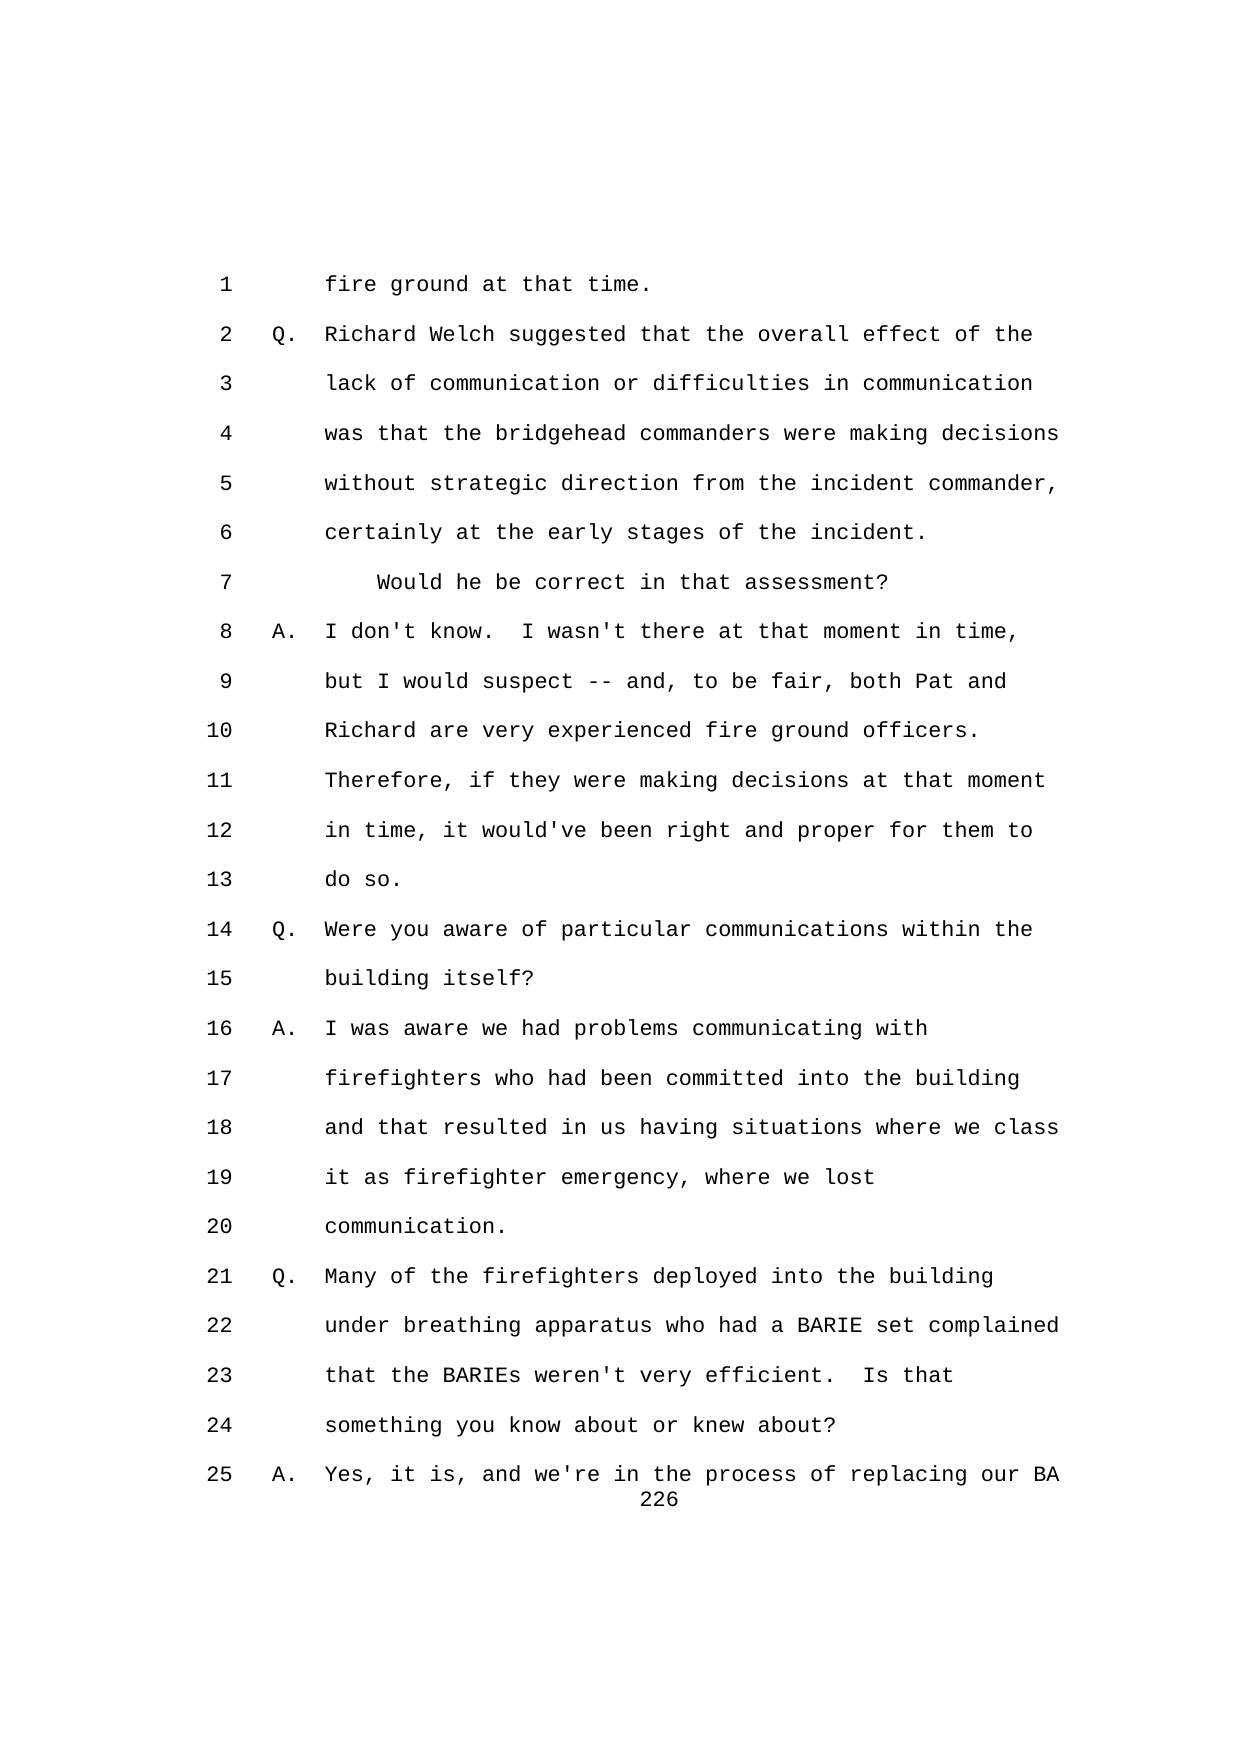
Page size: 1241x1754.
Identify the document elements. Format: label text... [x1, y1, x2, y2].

text 11 Therefore, if they were making decisions at that moment [75, 769, 1165, 794]
text 1 fire ground at that time. [75, 273, 1165, 298]
text 20 communication. [75, 1215, 1165, 1240]
text 24 something you know about or knew about? [75, 1414, 1165, 1438]
text 3 lack of communication or difficulties in communication [75, 372, 1165, 397]
text 226 [75, 1488, 1165, 1513]
text 13 do so. [75, 868, 1165, 893]
text 14 Q. Were you aware of particular communications within the [75, 918, 1165, 943]
text 8 A. I don't know. I wasn't there at that moment in time, [75, 620, 1165, 645]
text 4 was that the bridgehead commanders were making decisions [75, 422, 1165, 447]
text 6 certainly at the early stages of the incident. [75, 521, 1165, 546]
text 21 Q. Many of the firefighters deployed into the building [75, 1265, 1165, 1290]
text 15 building itself? [75, 967, 1165, 992]
text 2 Q. Richard Welch suggested that the overall effect of the [75, 323, 1165, 348]
text 12 in time, it would've been right and proper for them to [75, 819, 1165, 843]
text 9 but I would suspect -- and, to be fair, both Pat and [75, 670, 1165, 695]
text 18 and that resulted in us having situations where we class [75, 1116, 1165, 1141]
text 22 under breathing apparatus who had a BARIE set complained [75, 1314, 1165, 1339]
text 16 A. I was aware we had problems communicating with [75, 1017, 1165, 1042]
text 5 without strategic direction from the incident commander, [75, 472, 1165, 496]
text 7 Would he be correct in that assessment? [75, 571, 1165, 596]
text 10 Richard are very experienced fire ground officers. [75, 719, 1165, 744]
text 19 it as firefighter emergency, where we lost [75, 1166, 1165, 1191]
text 25 A. Yes, it is, and we're in the process of replacing our BA [75, 1463, 1165, 1488]
text 17 firefighters who had been committed into the building [75, 1067, 1165, 1091]
text 23 that the BARIEs weren't very efficient. Is that [75, 1364, 1165, 1389]
